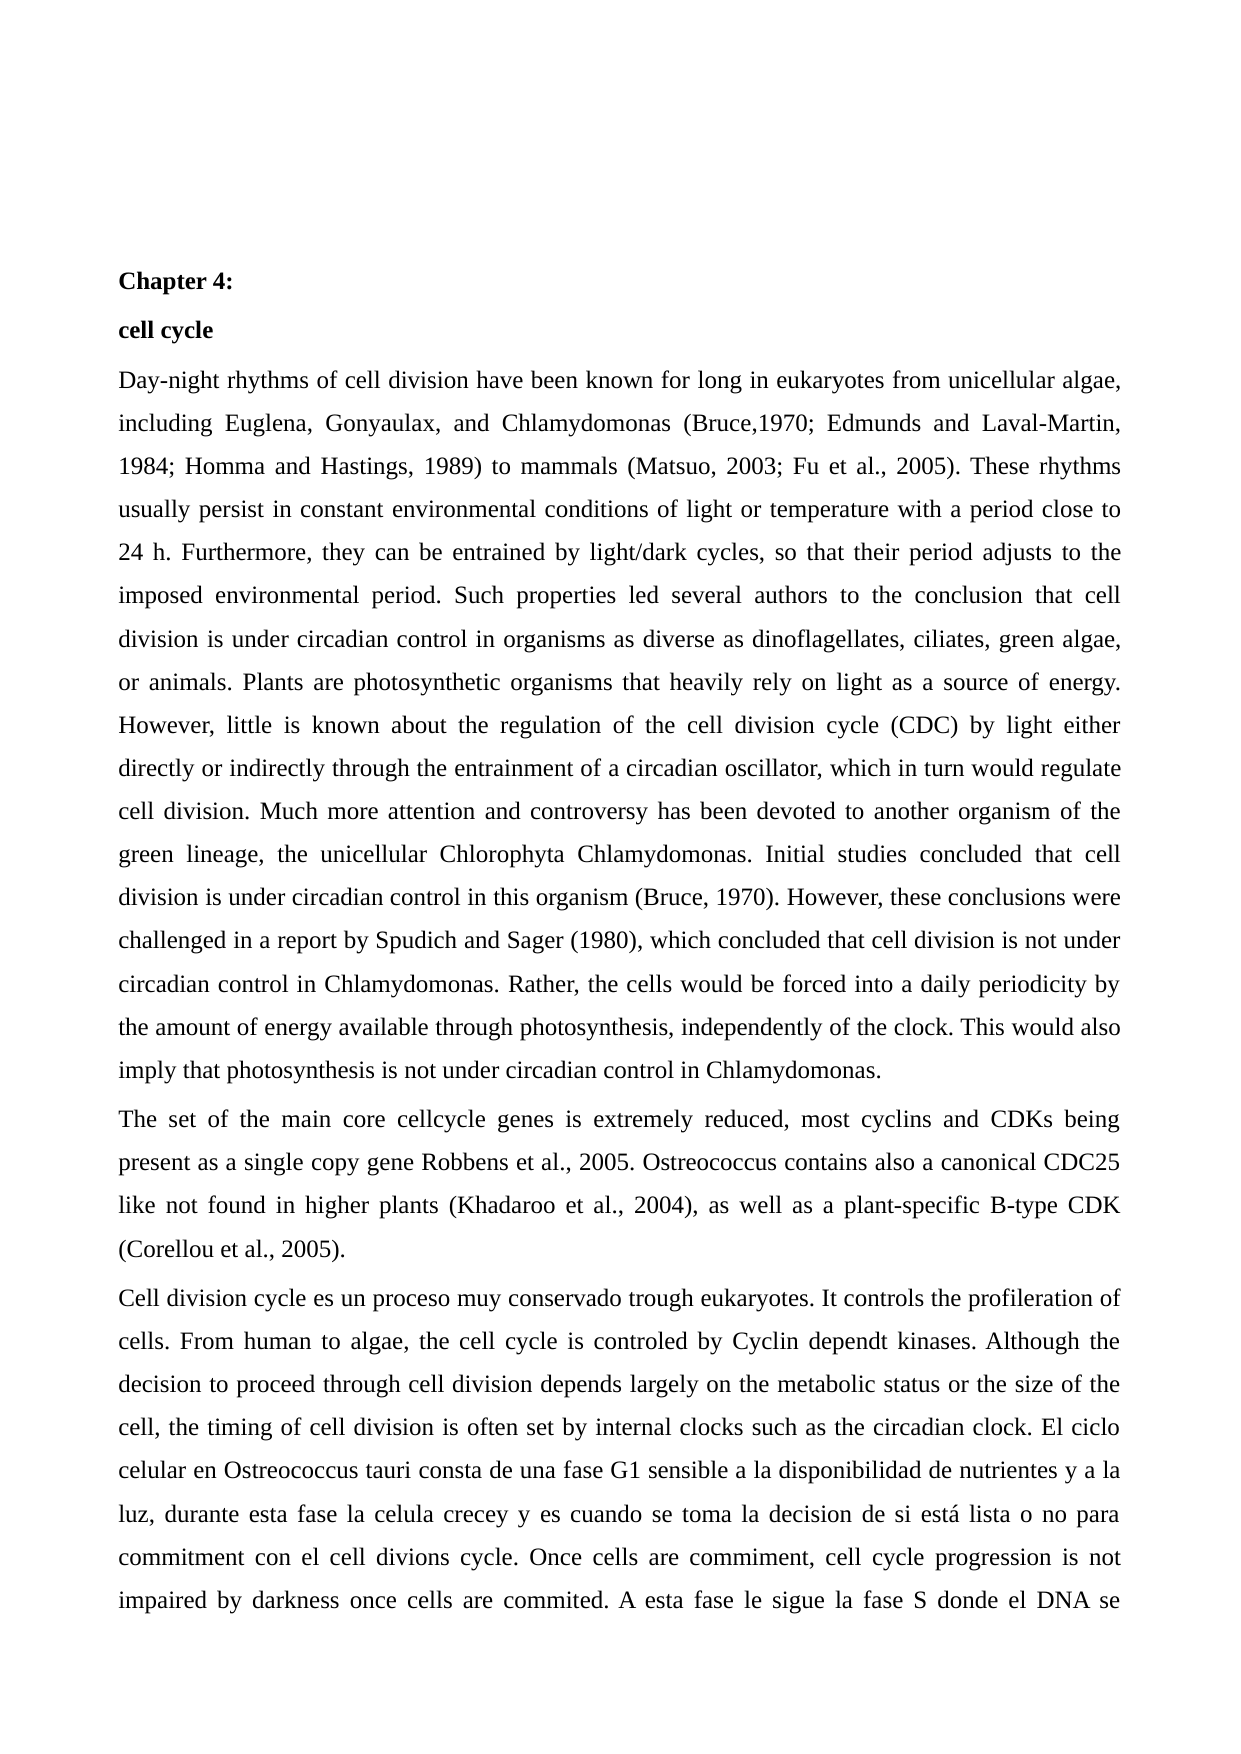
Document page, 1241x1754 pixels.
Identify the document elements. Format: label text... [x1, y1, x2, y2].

text Chapter 4: [118, 266, 1122, 295]
text cell cycle [118, 316, 1122, 344]
text The set of the main core cellcycle genes is extremely reduced, most cyclins and CDKs being present as a single copy gene Robbens et al., 2005. Ostreococcus contains also a canonical CDC25 like not found in higher plants (Khadaroo et al., 2004), as well as a plant-specific B-type CDK (Corellou et al., 2005). [118, 1104, 1122, 1262]
text Cell division cycle es un proceso muy conservado trough eukaryotes. It controls the profileration of cells. From human to algae, the cell cycle is controled by Cyclin dependt kinases. Although the decision to proceed through cell division depends largely on the metabolic status or the size of the cell, the timing of cell division is often set by internal clocks such as the circadian clock. El ciclo celular en Ostreococcus tauri consta de una fase G1 sensible a la disponibilidad de nutrientes y a la luz, durante esta fase la celula crecey y es cuando se toma la decision de si está lista o no para commitment con el cell divions cycle. Once cells are commiment, cell cycle progression is not impaired by darkness once cells are commited. A esta fase le sigue la fase S donde el DNA se [118, 1283, 1122, 1614]
text Day-night rhythms of cell division have been known for long in eukaryotes from unicellular algae, including Euglena, Gonyaulax, and Chlamydomonas (Bruce,1970; Edmunds and Laval-Martin, 1984; Homma and Hastings, 1989) to mammals (Matsuo, 2003; Fu et al., 2005). These rhythms usually persist in constant environmental conditions of light or temperature with a period close to 24 h. Furthermore, they can be entrained by light/dark cycles, so that their period adjusts to the imposed environmental period. Such properties led several authors to the conclusion that cell division is under circadian control in organisms as diverse as dinoflagellates, ciliates, green algae, or animals. Plants are photosynthetic organisms that heavily rely on light as a source of energy. However, little is known about the regulation of the cell division cycle (CDC) by light either directly or indirectly through the entrainment of a circadian oscillator, which in turn would regulate cell division. Much more attention and controversy has been devoted to another organism of the green lineage, the unicellular Chlorophyta Chlamydomonas. Initial studies concluded that cell division is under circadian control in this organism (Bruce, 1970). However, these conclusions were challenged in a report by Spudich and Sager (1980), which concluded that cell division is not under circadian control in Chlamydomonas. Rather, the cells would be forced into a daily periodicity by the amount of energy available through photosynthesis, independently of the clock. This would also imply that photosynthesis is not under circadian control in Chlamydomonas. [118, 365, 1122, 1084]
